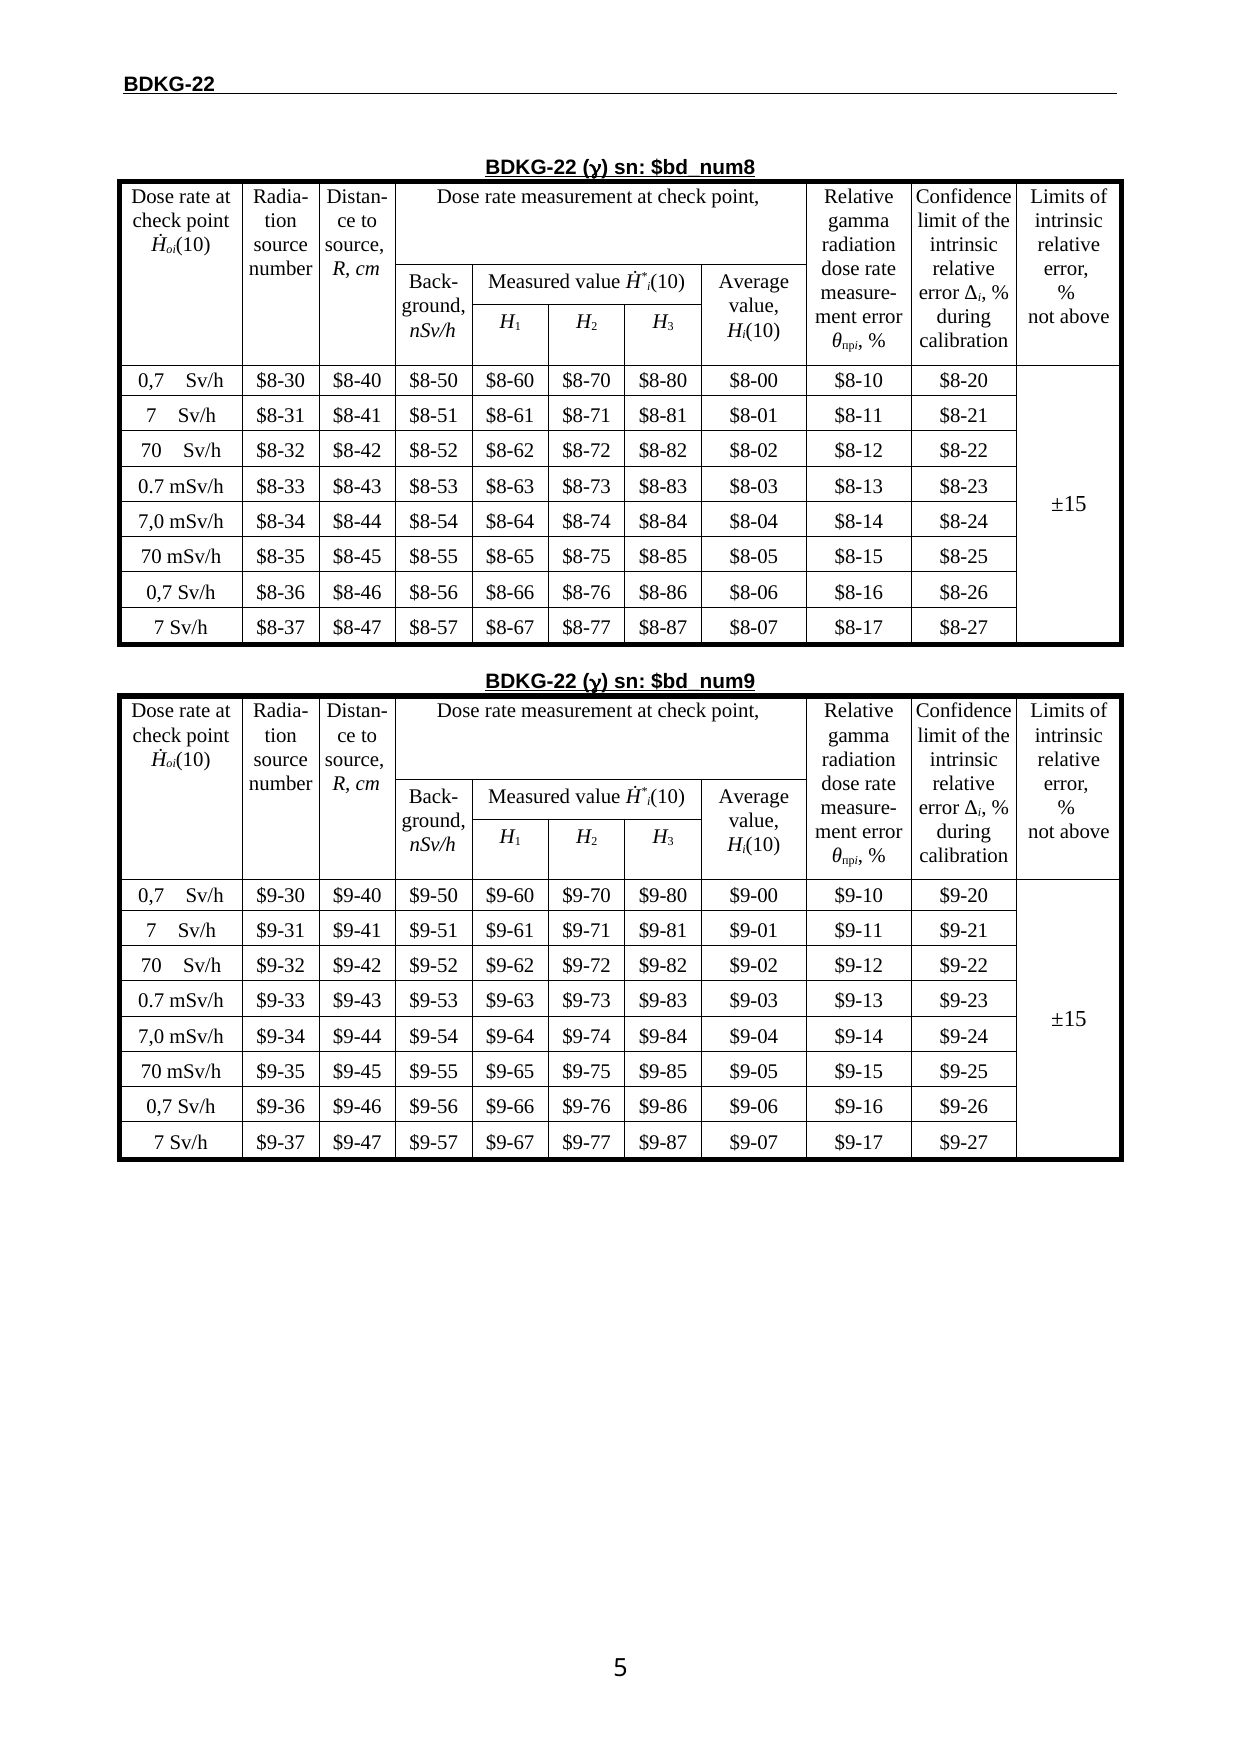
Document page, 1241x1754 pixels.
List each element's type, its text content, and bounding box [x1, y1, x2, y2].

table_cell $9-41 [320, 911, 395, 945]
table_cell H3 [625, 820, 701, 879]
table_cell $8-63 [473, 467, 548, 501]
table_cell 7 Sv/h [122, 608, 242, 642]
table_cell Radia-tion source number [243, 184, 319, 365]
table_cell Relative gamma radiation dose rate measure-ment error θпрi, % [807, 184, 911, 365]
table_cell $9-00 [702, 880, 806, 909]
table_cell $8-82 [625, 431, 701, 466]
table_cell $8-13 [807, 467, 911, 501]
table_cell $8-07 [702, 608, 806, 642]
table_cell 0.7 mSv/h [122, 467, 242, 501]
table_cell $8-66 [473, 572, 548, 607]
table_cell $9-26 [912, 1087, 1016, 1121]
table_cell $8-77 [549, 608, 624, 642]
table_cell 70 Sv/h [122, 431, 242, 466]
table_cell H3 [625, 305, 701, 365]
table_cell Average value, Hi(10) [702, 780, 806, 879]
table_cell $8-72 [549, 431, 624, 466]
table_cell Average value, Hi(10) [702, 265, 806, 365]
table_cell Dose rate at check point Ḣoi(10) [122, 184, 242, 365]
table_cell $8-23 [912, 467, 1016, 501]
table_cell $8-25 [912, 537, 1016, 571]
table_cell $9-13 [807, 981, 911, 1016]
table_cell $9-40 [320, 880, 395, 909]
table_cell $8-00 [702, 366, 806, 395]
table_cell $9-45 [320, 1052, 395, 1086]
table_cell 0,7 Sv/h [122, 366, 242, 395]
table_cell $8-27 [912, 608, 1016, 642]
table_cell $8-12 [807, 431, 911, 466]
table_cell $9-14 [807, 1017, 911, 1051]
table_cell $8-56 [396, 572, 472, 607]
table_cell $8-43 [320, 467, 395, 501]
table_cell $9-63 [473, 981, 548, 1016]
table_cell $8-83 [625, 467, 701, 501]
table_cell $8-01 [702, 396, 806, 430]
table_cell ±15 [1017, 366, 1119, 642]
table_cell $8-80 [625, 366, 701, 395]
table_cell $8-62 [473, 431, 548, 466]
table_cell $8-64 [473, 502, 548, 536]
table_cell $8-22 [912, 431, 1016, 466]
table_cell $9-07 [702, 1122, 806, 1157]
table_cell $8-46 [320, 572, 395, 607]
table_cell $9-74 [549, 1017, 624, 1051]
table_cell $9-60 [473, 880, 548, 909]
table_cell $9-43 [320, 981, 395, 1016]
table_cell $8-73 [549, 467, 624, 501]
table_cell $9-35 [243, 1052, 319, 1086]
table_cell $8-05 [702, 537, 806, 571]
table_cell $8-75 [549, 537, 624, 571]
table_cell $8-10 [807, 366, 911, 395]
table_cell $9-81 [625, 911, 701, 945]
table_cell H1 [473, 305, 548, 365]
table_cell $9-03 [702, 981, 806, 1016]
table_cell $9-66 [473, 1087, 548, 1121]
table_cell $9-12 [807, 946, 911, 980]
table_cell $9-36 [243, 1087, 319, 1121]
table_cell $9-30 [243, 880, 319, 909]
table_cell $8-04 [702, 502, 806, 536]
table_cell $9-50 [396, 880, 472, 909]
table_cell $8-33 [243, 467, 319, 501]
table_cell $9-42 [320, 946, 395, 980]
table_cell $9-25 [912, 1052, 1016, 1086]
table_cell $9-80 [625, 880, 701, 909]
table_cell $8-54 [396, 502, 472, 536]
table_cell H2 [549, 820, 624, 879]
table_cell 70 mSv/h [122, 537, 242, 571]
table_cell $8-40 [320, 366, 395, 395]
table_cell $9-04 [702, 1017, 806, 1051]
table_cell $9-24 [912, 1017, 1016, 1051]
table_cell $9-11 [807, 911, 911, 945]
table_cell $8-36 [243, 572, 319, 607]
table_header BDKG-22 () sn: $bd_num8 [119, 133, 1121, 178]
table_cell 7 Sv/h [122, 396, 242, 430]
table_cell 7,0 mSv/h [122, 1017, 242, 1051]
table_cell Distan-ce to source, R, сm [320, 184, 395, 365]
table_cell $9-20 [912, 880, 1016, 909]
table_cell $9-33 [243, 981, 319, 1016]
table_cell $8-65 [473, 537, 548, 571]
table_cell $9-71 [549, 911, 624, 945]
table_cell 7,0 mSv/h [122, 502, 242, 536]
table_cell Radia-tion source number [243, 699, 319, 879]
table_cell 0,7 Sv/h [122, 880, 242, 909]
table_cell $9-17 [807, 1122, 911, 1157]
table_cell H1 [473, 820, 548, 879]
table_cell $9-06 [702, 1087, 806, 1121]
table_cell $9-51 [396, 911, 472, 945]
table_cell $8-14 [807, 502, 911, 536]
table_cell 7 Sv/h [122, 911, 242, 945]
table_cell $9-16 [807, 1087, 911, 1121]
table_cell $9-27 [912, 1122, 1016, 1157]
table_cell $9-87 [625, 1122, 701, 1157]
table_cell $9-05 [702, 1052, 806, 1086]
table_cell $8-60 [473, 366, 548, 395]
table_cell 70 Sv/h [122, 946, 242, 980]
table_cell $8-74 [549, 502, 624, 536]
table_cell $9-85 [625, 1052, 701, 1086]
table_cell Dose rate measurement at check point, [396, 184, 806, 264]
table_cell $8-85 [625, 537, 701, 571]
table_cell $8-15 [807, 537, 911, 571]
table_cell $9-02 [702, 946, 806, 980]
table_cell $9-53 [396, 981, 472, 1016]
table_cell Limits of intrinsic relative error, % not above [1017, 699, 1119, 879]
table_cell $9-01 [702, 911, 806, 945]
table_cell $9-75 [549, 1052, 624, 1086]
table_cell $8-45 [320, 537, 395, 571]
table_cell $8-37 [243, 608, 319, 642]
table_cell $8-11 [807, 396, 911, 430]
table_cell $9-37 [243, 1122, 319, 1157]
table_cell $9-82 [625, 946, 701, 980]
table_cell Dose rate at check point Ḣoi(10) [122, 699, 242, 879]
table_cell $8-30 [243, 366, 319, 395]
table_cell $9-21 [912, 911, 1016, 945]
table_cell $8-70 [549, 366, 624, 395]
table_cell $8-44 [320, 502, 395, 536]
table_cell 0.7 mSv/h [122, 981, 242, 1016]
table_cell $9-73 [549, 981, 624, 1016]
table_cell $9-44 [320, 1017, 395, 1051]
table_cell $8-55 [396, 537, 472, 571]
table_cell Distan-ce to source, R, сm [320, 699, 395, 879]
table_cell Confidence limit of the intrinsic relative error Δi, % during calibration [912, 699, 1016, 879]
table_cell $9-54 [396, 1017, 472, 1051]
table_cell $9-67 [473, 1122, 548, 1157]
table_cell $9-70 [549, 880, 624, 909]
table_cell $9-32 [243, 946, 319, 980]
table_cell $9-52 [396, 946, 472, 980]
table_cell $9-15 [807, 1052, 911, 1086]
table_cell $8-34 [243, 502, 319, 536]
table_cell $8-42 [320, 431, 395, 466]
table_cell $8-50 [396, 366, 472, 395]
table_cell $8-31 [243, 396, 319, 430]
table_cell $9-76 [549, 1087, 624, 1121]
table_cell $9-57 [396, 1122, 472, 1157]
table_cell $9-77 [549, 1122, 624, 1157]
table_cell $9-31 [243, 911, 319, 945]
table_cell 7 Sv/h [122, 1122, 242, 1157]
table_cell $8-71 [549, 396, 624, 430]
table_cell $9-34 [243, 1017, 319, 1051]
table_cell Relative gamma radiation dose rate measure-ment error θпрi, % [807, 699, 911, 879]
table_cell $9-83 [625, 981, 701, 1016]
table_cell $8-16 [807, 572, 911, 607]
table_cell $8-02 [702, 431, 806, 466]
table_cell Limits of intrinsic relative error, % not above [1017, 184, 1119, 365]
table_cell $9-46 [320, 1087, 395, 1121]
table_cell $8-81 [625, 396, 701, 430]
table_cell $9-56 [396, 1087, 472, 1121]
table_cell $9-62 [473, 946, 548, 980]
table_cell $9-22 [912, 946, 1016, 980]
table_cell $8-53 [396, 467, 472, 501]
table_cell $9-72 [549, 946, 624, 980]
table_cell $8-21 [912, 396, 1016, 430]
table_cell $8-86 [625, 572, 701, 607]
table_cell Measured value Ḣ*i(10) [473, 265, 701, 304]
table_cell $8-67 [473, 608, 548, 642]
table_cell $9-47 [320, 1122, 395, 1157]
table_cell $8-47 [320, 608, 395, 642]
table_cell $8-41 [320, 396, 395, 430]
table_cell $8-24 [912, 502, 1016, 536]
table_cell $9-55 [396, 1052, 472, 1086]
table_cell $9-64 [473, 1017, 548, 1051]
table_cell $8-26 [912, 572, 1016, 607]
table_header BDKG-22 () sn: $bd_num9 [119, 647, 1121, 693]
table_cell H2 [549, 305, 624, 365]
table_cell $8-51 [396, 396, 472, 430]
table_cell $8-87 [625, 608, 701, 642]
table_cell $8-52 [396, 431, 472, 466]
table_cell $9-23 [912, 981, 1016, 1016]
table_cell $8-76 [549, 572, 624, 607]
table_cell Measured value Ḣ*i(10) [473, 780, 701, 818]
table_cell Back-ground, nSv/h [396, 780, 472, 879]
table_cell $8-32 [243, 431, 319, 466]
table_cell Confidence limit of the intrinsic relative error Δi, % during calibration [912, 184, 1016, 365]
table_cell $9-65 [473, 1052, 548, 1086]
table_cell Dose rate measurement at check point, [396, 699, 806, 779]
table_cell $8-20 [912, 366, 1016, 395]
table_cell $8-61 [473, 396, 548, 430]
table_cell $9-86 [625, 1087, 701, 1121]
table_cell $8-17 [807, 608, 911, 642]
table_cell $9-61 [473, 911, 548, 945]
table_cell $8-57 [396, 608, 472, 642]
table_cell 0,7 Sv/h [122, 572, 242, 607]
table_cell $8-06 [702, 572, 806, 607]
table_cell 0,7 Sv/h [122, 1087, 242, 1121]
table_cell Back-ground, nSv/h [396, 265, 472, 365]
table_cell $8-35 [243, 537, 319, 571]
table_cell $8-03 [702, 467, 806, 501]
table_cell $8-84 [625, 502, 701, 536]
table_cell ±15 [1017, 880, 1119, 1157]
table_cell $9-84 [625, 1017, 701, 1051]
table_cell 70 mSv/h [122, 1052, 242, 1086]
table_cell $9-10 [807, 880, 911, 909]
